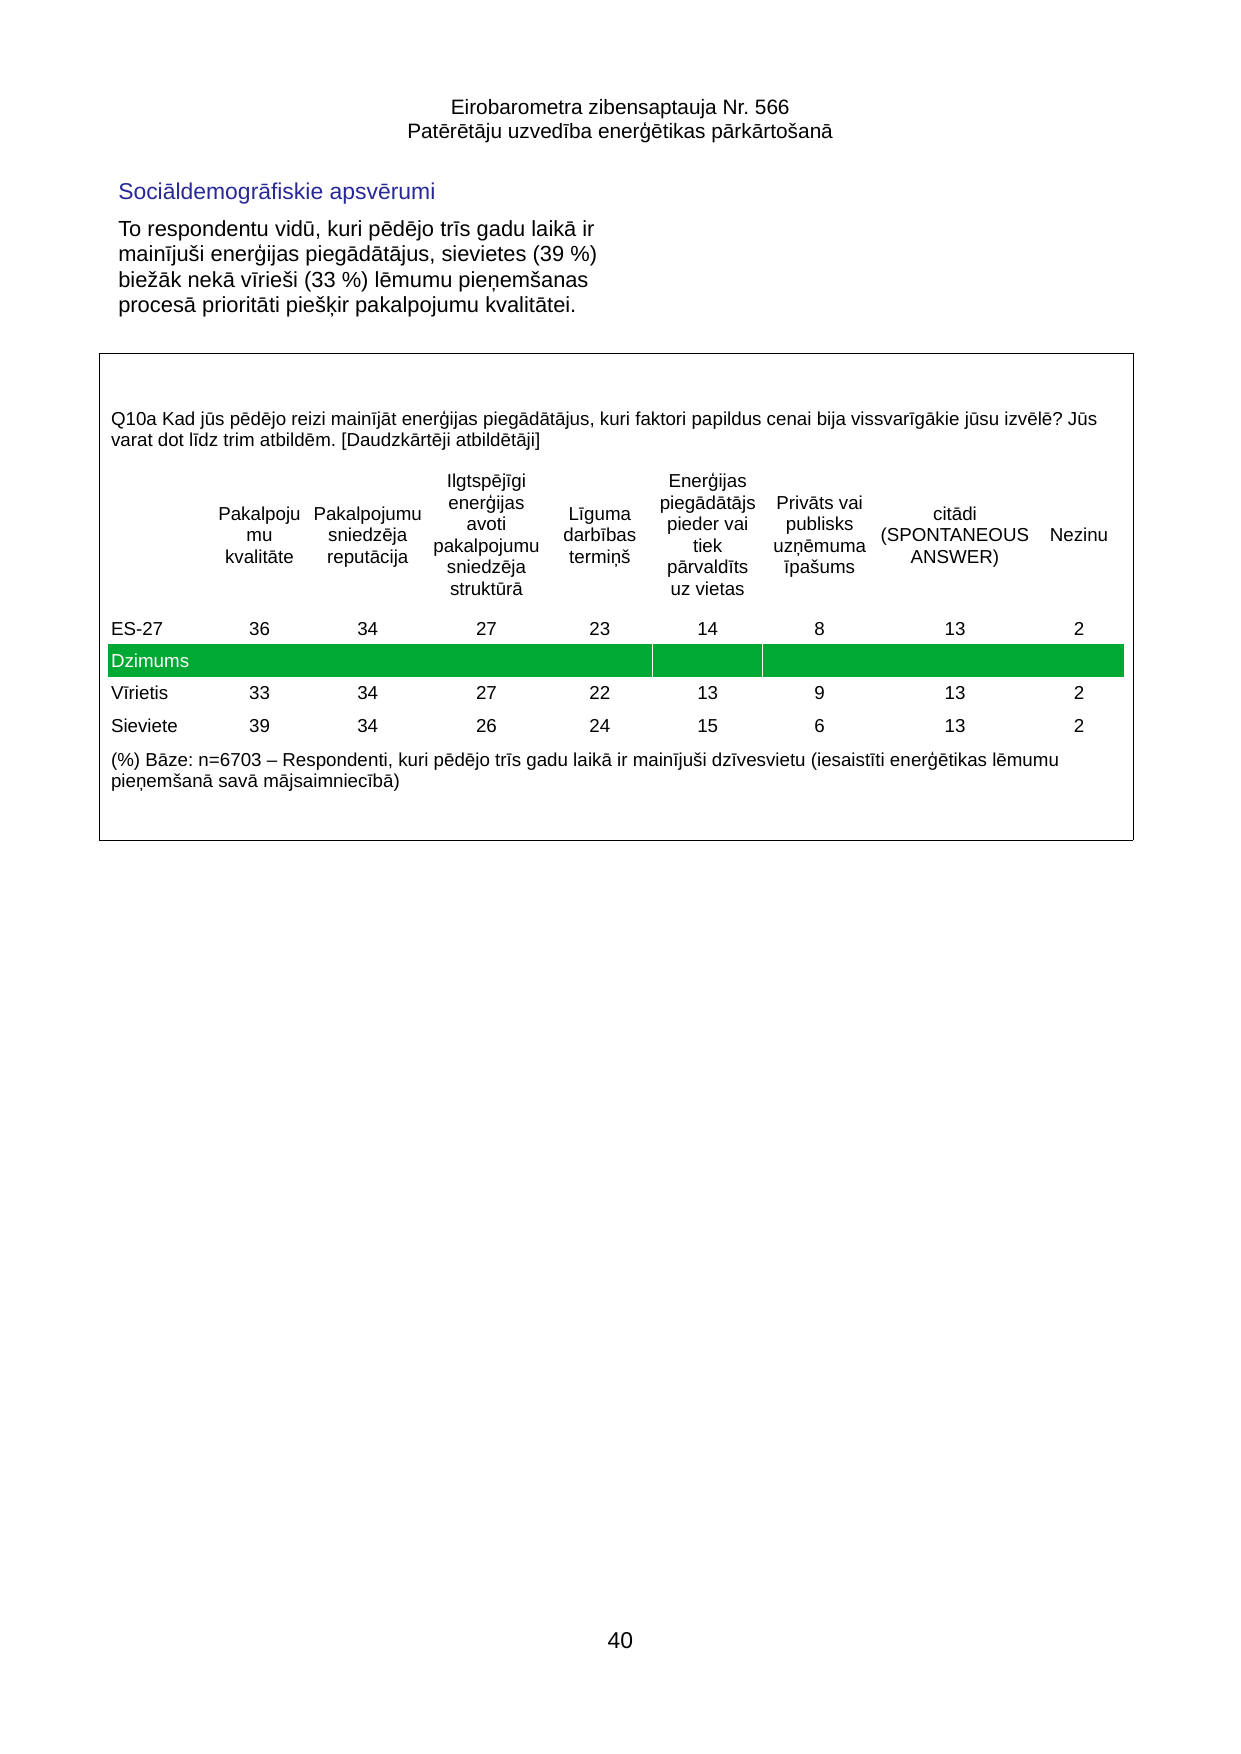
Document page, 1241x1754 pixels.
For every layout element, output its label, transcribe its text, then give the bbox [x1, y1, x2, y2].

table_cell 2 [1033, 612, 1124, 644]
table_cell [309, 644, 426, 677]
table_header Q10a Kad jūs pēdējo reizi mainījāt enerģijas piegādātājus, kuri faktori papildus cenai bija vissvarīgākie jūsu izvēlē? Jūs varat dot līdz trim atbildēm. [Daudzkārtēji atbildētāji] [108, 400, 1124, 458]
table_cell 34 [309, 709, 426, 741]
table_cell [426, 644, 547, 677]
table_cell ES-27 [108, 612, 209, 644]
table_cell 9 [763, 677, 876, 709]
table_cell Sieviete [108, 709, 209, 741]
table_cell 33 [209, 677, 309, 709]
table_cell Nezinu [1033, 458, 1124, 612]
table_cell Enerģijas piegādātājs pieder vai tiek pārvaldīts uz vietas [653, 458, 762, 612]
table_cell 13 [653, 677, 762, 709]
table_cell 13 [876, 677, 1033, 709]
table_cell 27 [426, 677, 547, 709]
table_cell [763, 644, 876, 677]
table_cell 22 [547, 677, 652, 709]
table_cell 24 [547, 709, 652, 741]
table_cell 14 [653, 612, 762, 644]
table_cell 2 [1033, 709, 1124, 741]
table_cell 34 [309, 612, 426, 644]
table_cell 27 [426, 612, 547, 644]
text Sociāldemogrāfiskie apsvērumi [118, 178, 605, 204]
table_cell 23 [547, 612, 652, 644]
table_cell [108, 458, 209, 612]
table_cell [1033, 644, 1124, 677]
text To respondentu vidū, kuri pēdējo trīs gadu laikā ir mainījuši enerģijas piegādātājus, sievietes (39 %) biežāk nekā vīrieši (33 %) lēmumu pieņemšanas procesā prioritāti piešķir pakalpojumu kvalitātei. [118, 216, 605, 317]
table_cell Līguma darbības termiņš [547, 458, 652, 612]
table_cell 2 [1033, 677, 1124, 709]
table_cell 15 [653, 709, 762, 741]
table_cell citādi (SPONTANEOUS ANSWER) [876, 458, 1033, 612]
table_cell 13 [876, 709, 1033, 741]
table_cell [876, 644, 1033, 677]
table_cell 39 [209, 709, 309, 741]
table_cell [547, 644, 652, 677]
table_cell Vīrietis [108, 677, 209, 709]
table_cell 34 [309, 677, 426, 709]
table_cell [209, 644, 309, 677]
table_cell 36 [209, 612, 309, 644]
table_cell Pakalpojumu sniedzēja reputācija [309, 458, 426, 612]
table_cell 6 [763, 709, 876, 741]
table_cell 13 [876, 612, 1033, 644]
table_cell 8 [763, 612, 876, 644]
table_cell Pakalpojumu kvalitāte [209, 458, 309, 612]
table_cell [653, 644, 762, 677]
table_cell Ilgtspējīgi enerģijas avoti pakalpojumu sniedzēja struktūrā [426, 458, 547, 612]
table_cell (%) Bāze: n=6703 – Respondenti, kuri pēdējo trīs gadu laikā ir mainījuši dzīvesvietu (iesaistīti enerģētikas lēmumu pieņemšanā savā mājsaimniecībā) [108, 741, 1124, 799]
table_cell 26 [426, 709, 547, 741]
table_cell Dzimums [108, 644, 209, 677]
table_cell Privāts vai publisks uzņēmuma īpašums [763, 458, 876, 612]
